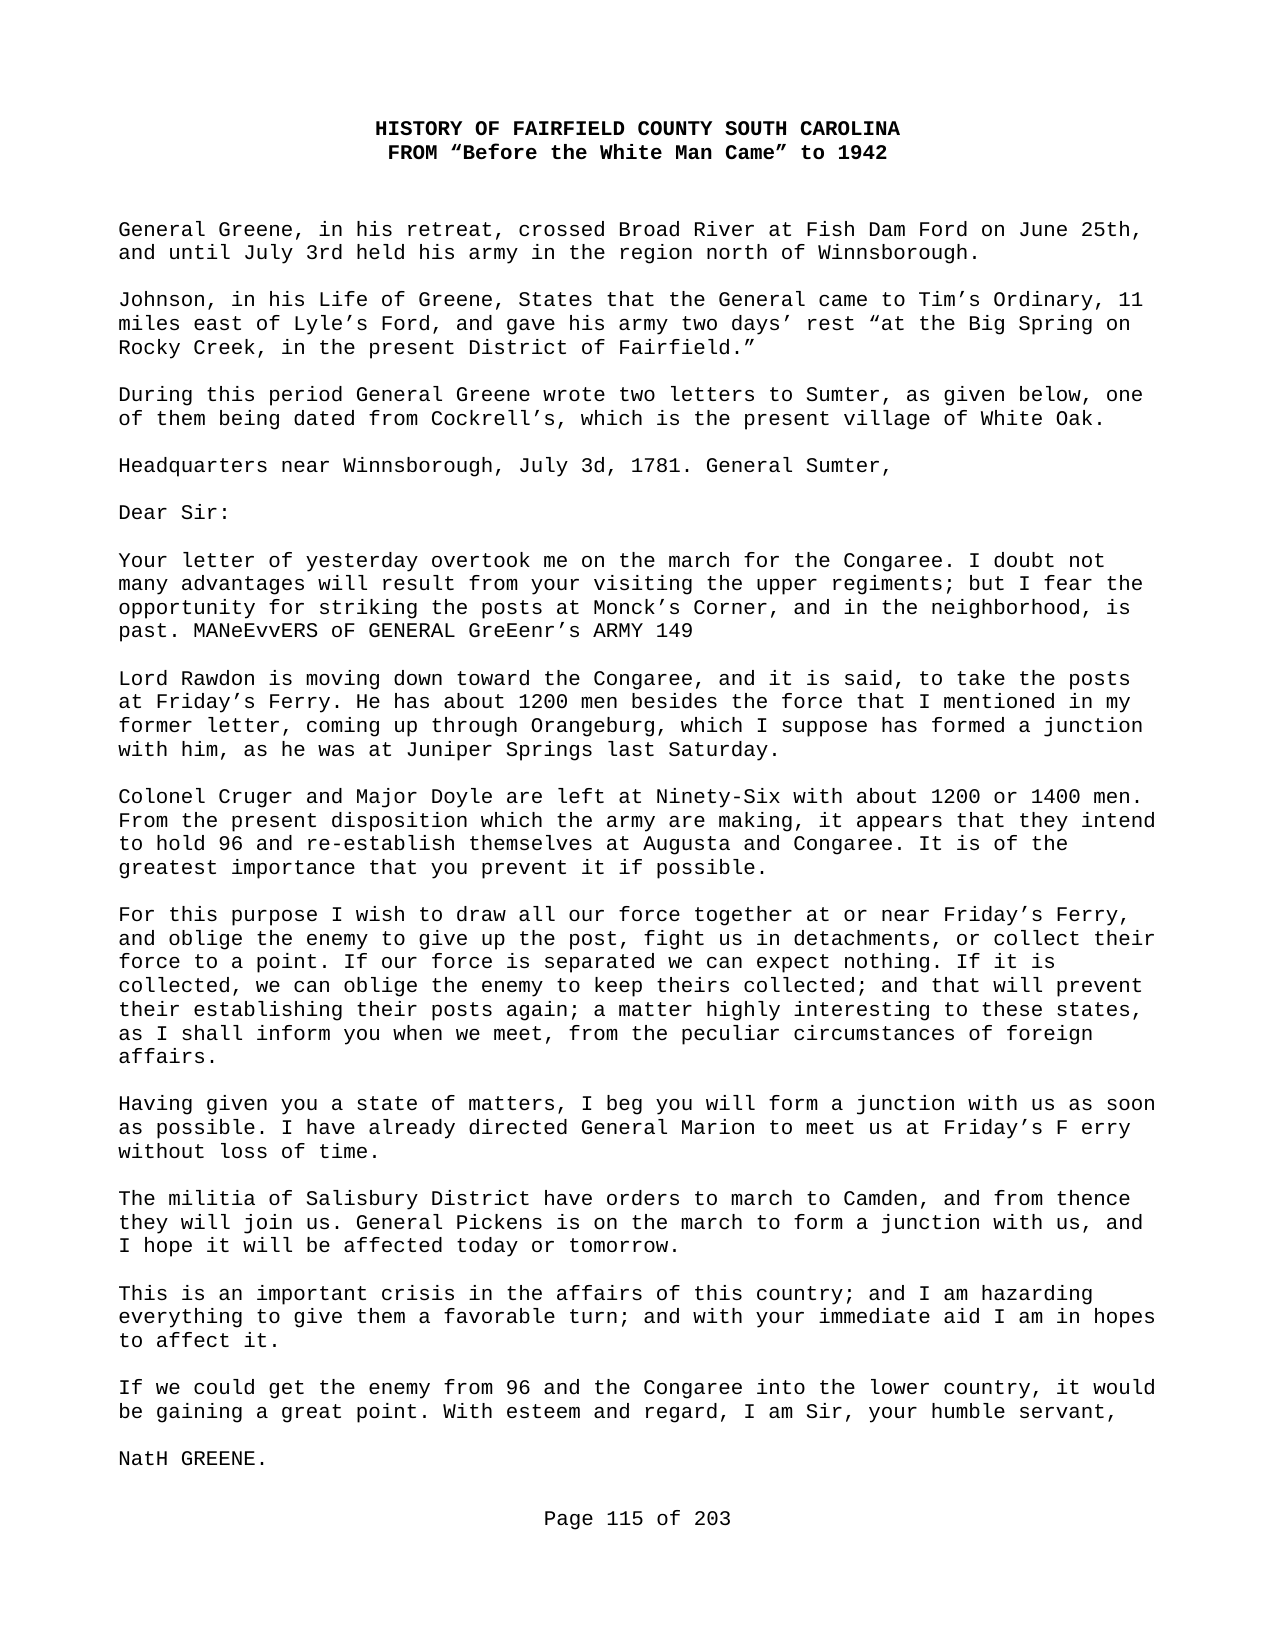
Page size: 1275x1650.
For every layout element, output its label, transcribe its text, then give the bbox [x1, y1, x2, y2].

text Johnson, in his Life of Greene, States that the General came to Tim’s Ordinary, 11 miles east of Lyle’s Ford, and gave his army two days’ rest “at the Big Spring on Rocky Creek, in the present District of Fairfield.” [118, 289, 1157, 360]
text NatH GREENE. [118, 1448, 1157, 1472]
text For this purpose I wish to draw all our force together at or near Friday’s Ferry, and oblige the enemy to give up the post, fight us in detachments, or collect their force to a point. If our force is separated we can expect nothing. If it is collected, we can oblige the enemy to keep theirs collected; and that will prevent their establishing their posts again; a matter highly interesting to these states, as I shall inform you when we meet, from the peculiar circumstances of foreign affairs. [118, 904, 1157, 1070]
text Colonel Cruger and Major Doyle are left at Ninety-Six with about 1200 or 1400 men. From the present disposition which the army are making, it appears that they intend to hold 96 and re-establish themselves at Augusta and Congaree. It is of the greatest importance that you prevent it if possible. [118, 786, 1157, 881]
text Headquarters near Winnsborough, July 3d, 1781. General Sumter, [118, 455, 1157, 479]
text If we could get the enemy from 96 and the Congaree into the lower country, it would be gaining a great point. With esteem and regard, I am Sir, your humble servant, [118, 1377, 1157, 1424]
text Dear Sir: [118, 502, 1157, 526]
text Lord Rawdon is moving down toward the Congaree, and it is said, to take the posts at Friday’s Ferry. He has about 1200 men besides the force that I mentioned in my former letter, coming up through Orangeburg, which I suppose has formed a junction with him, as he was at Juniper Springs last Saturday. [118, 668, 1157, 762]
text General Greene, in his retreat, crossed Broad River at Fish Dam Ford on June 25th, and until July 3rd held his army in the region north of Winnsborough. [118, 218, 1157, 266]
text This is an important crisis in the affairs of this country; and I am hazarding everything to give them a favorable turn; and with your immediate aid I am in hopes to affect it. [118, 1283, 1157, 1353]
text The militia of Salisbury District have orders to march to Camden, and from thence they will join us. General Pickens is on the march to form a junction with us, and I hope it will be affected today or tomorrow. [118, 1188, 1157, 1259]
text Having given you a state of matters, I beg you will form a junction with us as soon as possible. I have already directed General Marion to meet us at Friday’s F erry without loss of time. [118, 1093, 1157, 1164]
text During this period General Greene wrote two letters to Sumter, as given below, one of them being dated from Cockrell’s, which is the present village of White Oak. [118, 384, 1157, 431]
text Your letter of yesterday overtook me on the march for the Congaree. I doubt not many advantages will result from your visiting the upper regiments; but I fear the opportunity for striking the posts at Monck’s Corner, and in the neighborhood, is past. MANeEvvERS oF GENERAL GreEenr’s ARMY 149 [118, 549, 1157, 644]
